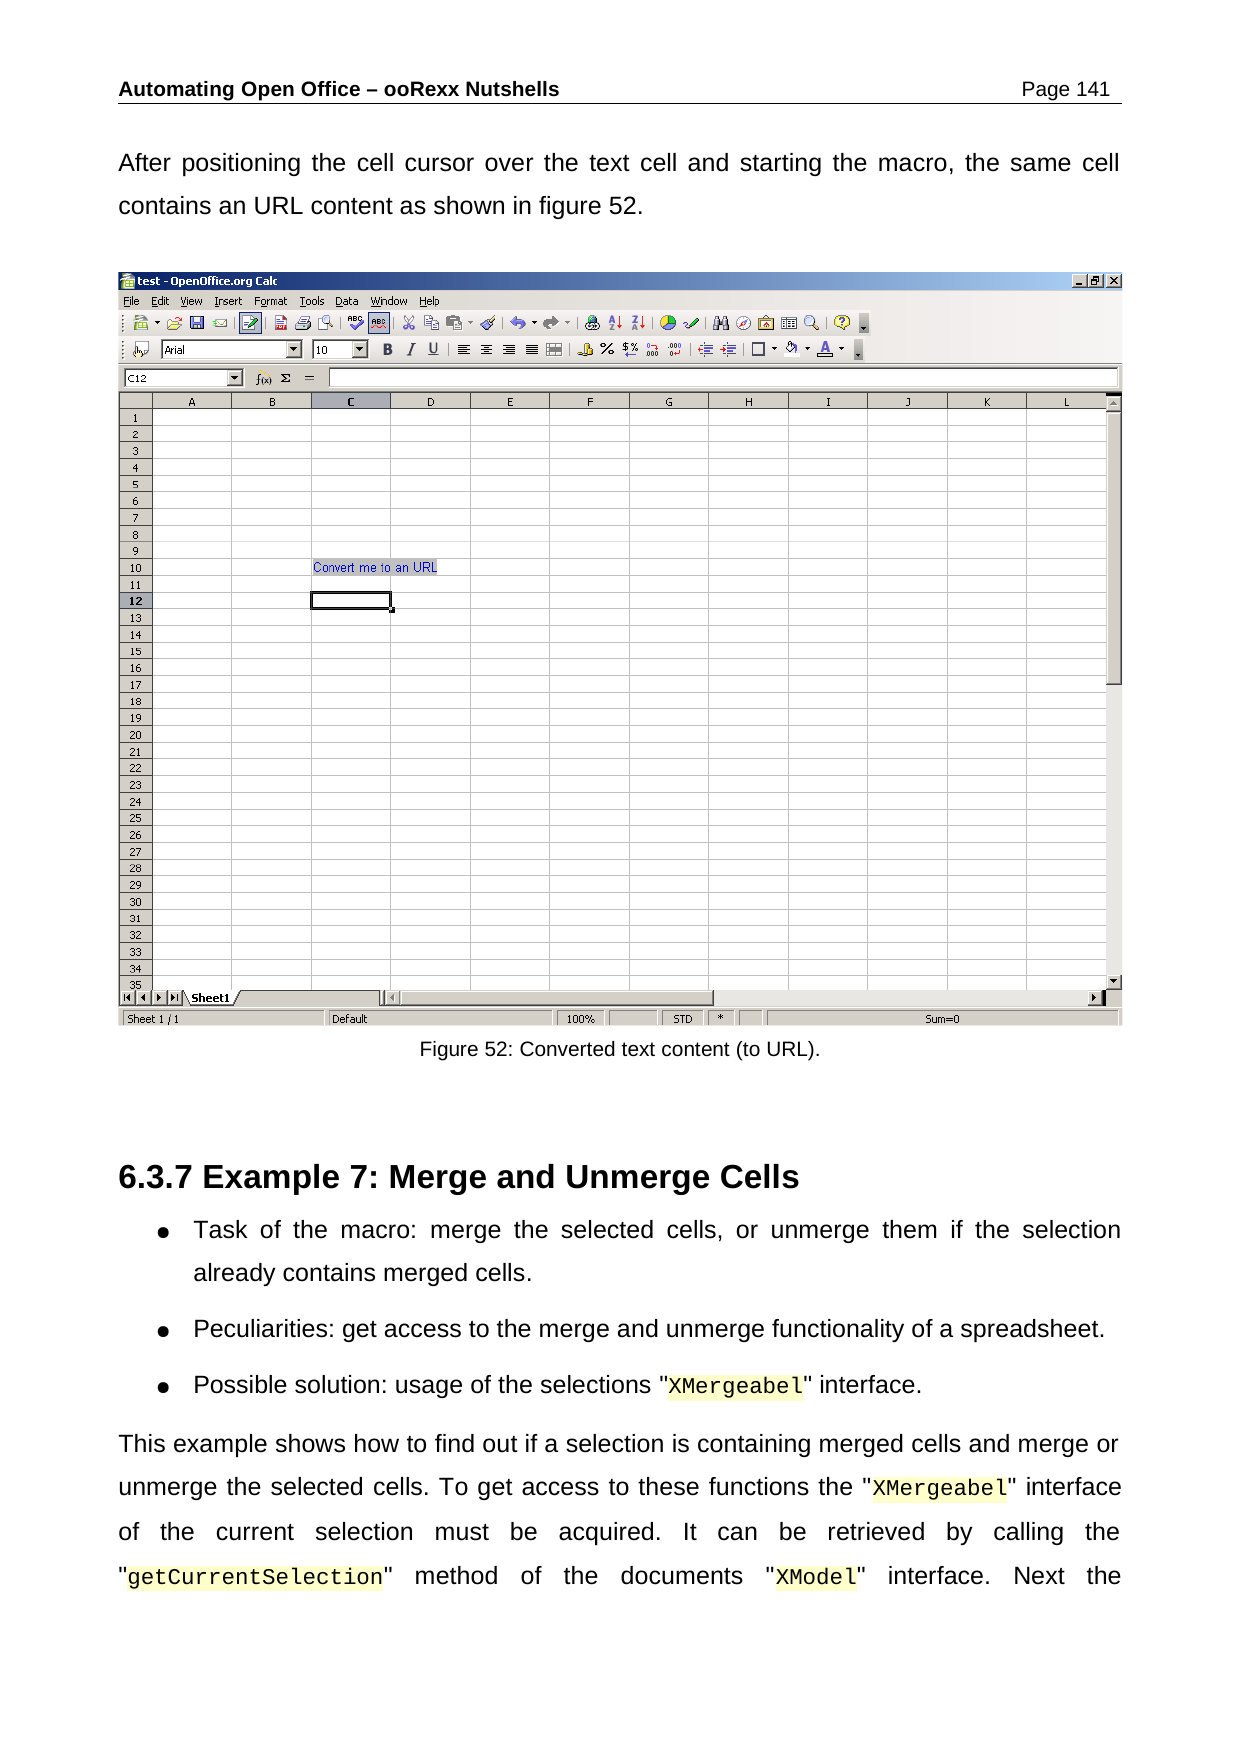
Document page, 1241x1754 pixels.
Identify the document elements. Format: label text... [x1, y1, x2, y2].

list Peculiarities: get access to the merge and unmerge functionality of a spreadsheet. [156, 1314, 1122, 1343]
picture [118, 272, 1123, 1026]
list Task of the macro: merge the selected cells, or unmerge them if the selection already contains merged cells. [156, 1215, 1122, 1287]
subtitle Example 7: Merge and Unmerge Cells [118, 1157, 1122, 1195]
text Figure 52: Converted text content (to URL). [118, 1026, 1122, 1061]
text After positioning the cell cursor over the text cell and starting the macro, the same cell contains an URL content as shown in figure 52. [118, 148, 1122, 220]
list Possible solution: usage of the selections "XMergeabel" interface. [156, 1370, 1122, 1401]
text This example shows how to find out if a selection is containing merged cells and merge or unmerge the selected cells. To get access to these functions the "XMergeabel" interface of the current selection must be acquired. It can be retrieved by calling the "getCurrentSelection" method of the documents "XModel" interface. Next the [118, 1428, 1122, 1591]
